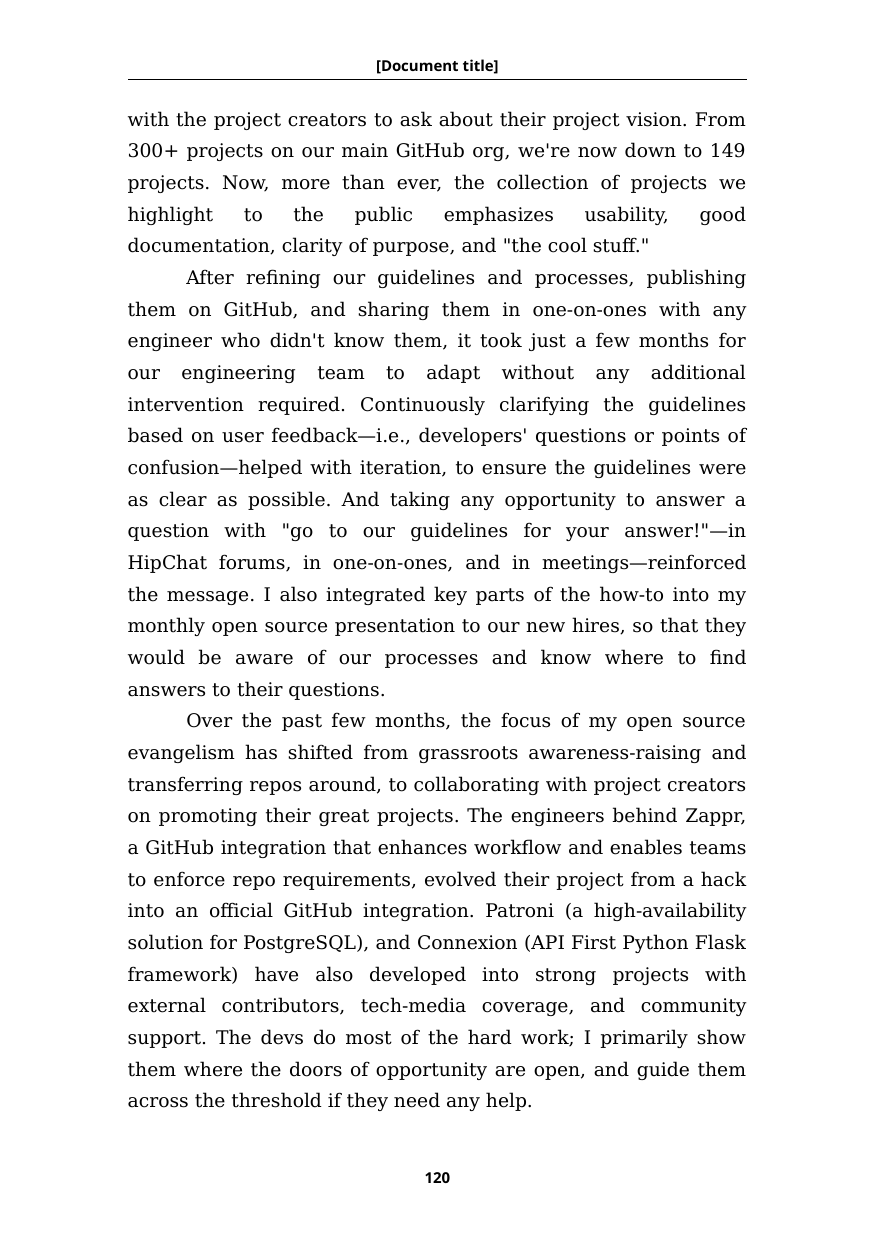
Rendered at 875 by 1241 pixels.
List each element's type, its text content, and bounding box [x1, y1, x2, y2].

text Over the past few months, the focus of my open source evangelism has shifted from grassroots awareness-raising and transferring repos around, to collaborating with project creators on promoting their great projects. The engineers behind Zappr, a GitHub integration that enhances workflow and enables teams to enforce repo requirements, evolved their project from a hack into an official GitHub integration. Patroni (a high-availability solution for PostgreSQL), and Connexion (API First Python Flask framework) have also developed into strong projects with external contributors, tech-media coverage, and community support. The devs do most of the hard work; I primarily show them where the doors of opportunity are open, and guide them across the threshold if they need any help. [127, 710, 747, 1112]
text After refining our guidelines and processes, publishing them on GitHub, and sharing them in one-on-ones with any engineer who didn't know them, it took just a few months for our engineering team to adapt without any additional intervention required. Continuously clarifying the guidelines based on user feedback—i.e., developers' questions or points of confusion—helped with iteration, to ensure the guidelines were as clear as possible. And taking any opportunity to answer a question with "go to our guidelines for your answer!"—in HipChat forums, in one-on-ones, and in meetings—reinforced the message. I also integrated key parts of the how-to into my monthly open source presentation to our new hires, so that they would be aware of our processes and know where to find answers to their questions. [127, 267, 747, 701]
text with the project creators to ask about their project vision. From 300+ projects on our main GitHub org, we're now down to 149 projects. Now, more than ever, the collection of projects we highlight to the public emphasizes usability, good documentation, clarity of purpose, and "the cool stuff." [127, 109, 747, 257]
